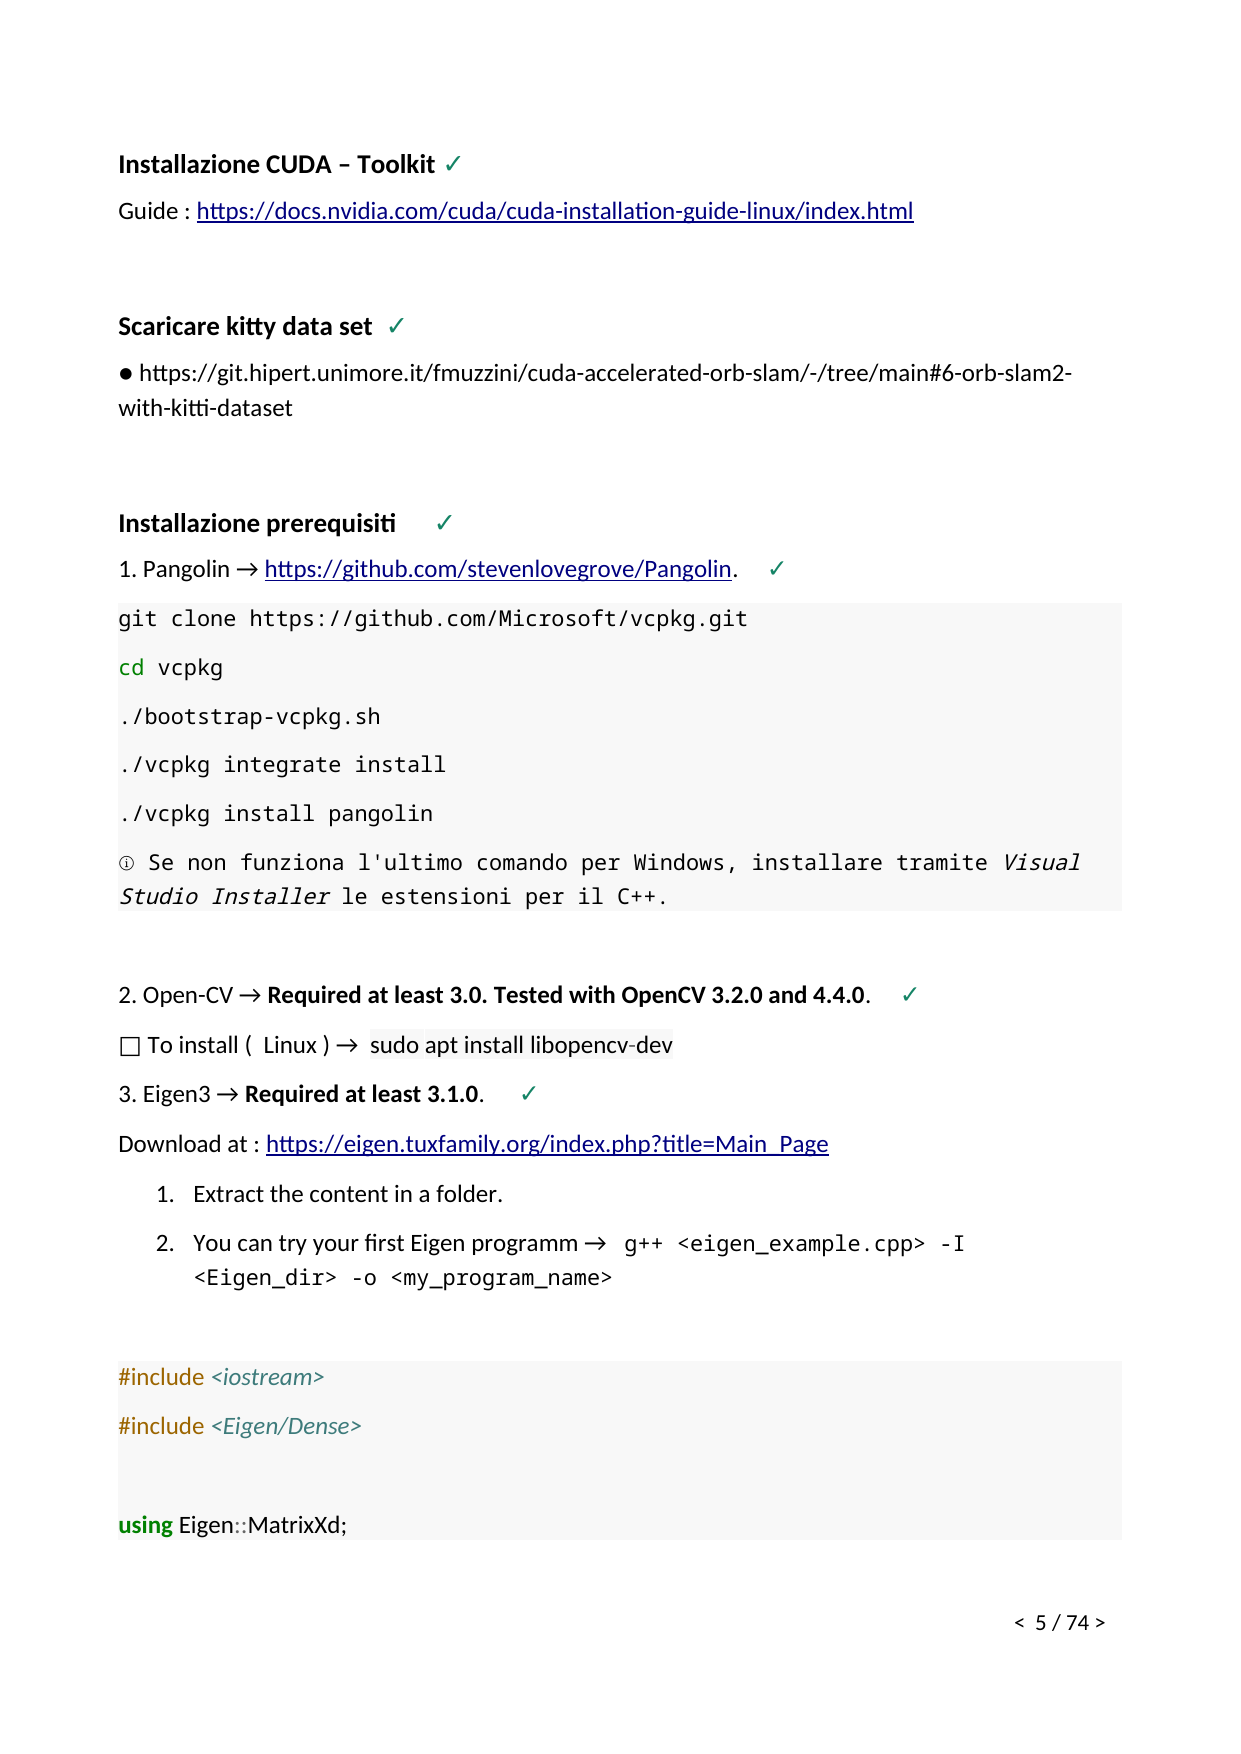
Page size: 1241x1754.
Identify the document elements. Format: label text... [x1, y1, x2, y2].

text #include <iostream> [118, 1361, 1122, 1391]
text □ To install ( Linux ) → sudo apt install libopencv-dev [118, 1029, 1122, 1059]
text ● https://git.hipert.unimore.it/fmuzzini/cuda-accelerated-orb-slam/-/tree/main#6-orb-slam2-with-kitti-dataset [118, 357, 1122, 422]
text ./vcpkg integrate install [118, 749, 1122, 779]
list You can try your first Eigen programm → g++ <eigen_example.cpp> -I <Eigen_dir> -o <my_program_name> [156, 1227, 1122, 1292]
text ⓘ Se non funziona l'ultimo comando per Windows, installare tramite Visual Studio Installer le estensioni per il C++. [118, 847, 1122, 911]
text #include <Eigen/Dense> [118, 1410, 1122, 1441]
text cd vcpkg [118, 652, 1122, 682]
text 2. Open-CV → Required at least 3.0. Tested with OpenCV 3.2.0 and 4.4.0. ✓ [118, 979, 1122, 1010]
subtitle Installazione CUDA – Toolkit ✓ [118, 148, 1122, 181]
list Extract the content in a folder. [156, 1178, 1122, 1208]
text git clone https://github.com/Microsoft/vcpkg.git [118, 603, 1122, 633]
text ./bootstrap-vcpkg.sh [118, 701, 1122, 730]
text Download at : https://eigen.tuxfamily.org/index.php?title=Main_Page [118, 1128, 1122, 1159]
text using Eigen::MatrixXd; [118, 1509, 1122, 1540]
text Guide : https://docs.nvidia.com/cuda/cuda-installation-guide-linux/index.html [118, 195, 1122, 226]
text 3. Eigen3 → Required at least 3.1.0. ✓ [118, 1078, 1122, 1109]
text 1. Pangolin → https://github.com/stevenlovegrove/Pangolin. ✓ [118, 553, 1122, 584]
text ./vcpkg install pangolin [118, 798, 1122, 828]
subtitle Scaricare kitty data set ✓ [118, 309, 1122, 342]
subtitle Installazione prerequisiti ✓ [118, 506, 1122, 539]
